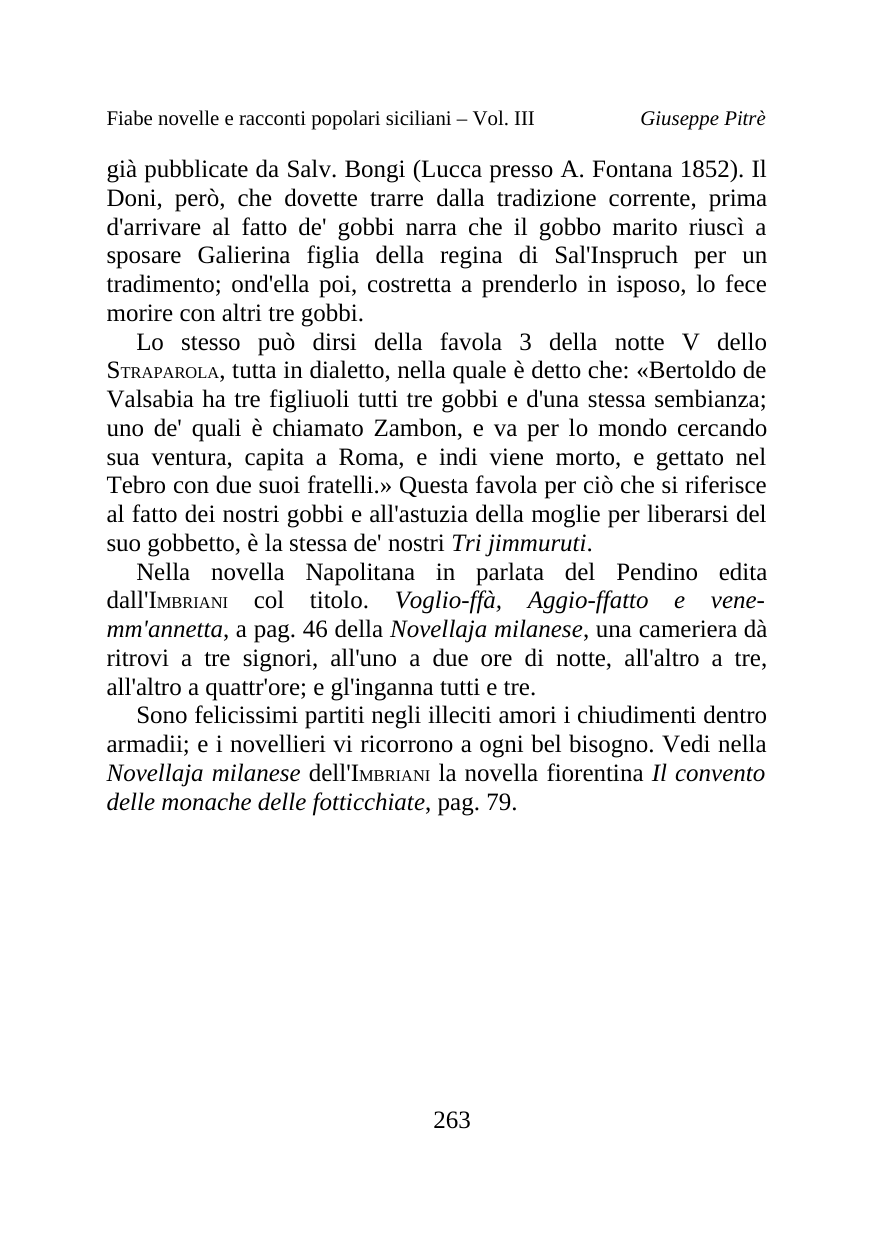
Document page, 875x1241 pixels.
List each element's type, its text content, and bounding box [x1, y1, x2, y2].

text Nella novella Napolitana in parlata del Pendino edita dall'Imbriani col titolo. Voglio-ffà, Aggio-ffatto e vene-mm'annetta, a pag. 46 della Novellaja milanese, una cameriera dà ritrovi a tre signori, all'uno a due ore di notte, all'altro a tre, all'altro a quattr'ore; e gl'inganna tutti e tre. [106, 557, 768, 701]
text Sono felicissimi partiti negli illeciti amori i chiudimenti dentro armadii; e i novellieri vi ricorrono a ogni bel bisogno. Vedi nella Novellaja milanese dell'Imbriani la novella fiorentina Il convento delle monache delle fotticchiate, pag. 79. [106, 701, 768, 816]
text Lo stesso può dirsi della favola 3 della notte V dello Straparola, tutta in dialetto, nella quale è detto che: «Bertoldo de Valsabia ha tre figliuoli tutti tre gobbi e d'una stessa sembianza; uno de' quali è chiamato Zambon, e va per lo mondo cercando sua ventura, capita a Roma, e indi viene morto, e gettato nel Tebro con due suoi fratelli.» Questa favola per ciò che si riferisce al fatto dei nostri gobbi e all'astuzia della moglie per liberarsi del suo gobbetto, è la stessa de' nostri Tri jimmuruti. [106, 327, 768, 557]
text già pubblicate da Salv. Bongi (Lucca presso A. Fontana 1852). Il Doni, però, che dovette trarre dalla tradizione corrente, prima d'arrivare al fatto de' gobbi narra che il gobbo marito riuscì a sposare Galierina figlia della regina di Sal'Inspruch per un tradimento; ond'ella poi, costretta a prenderlo in isposo, lo fece morire con altri tre gobbi. [106, 154, 768, 327]
